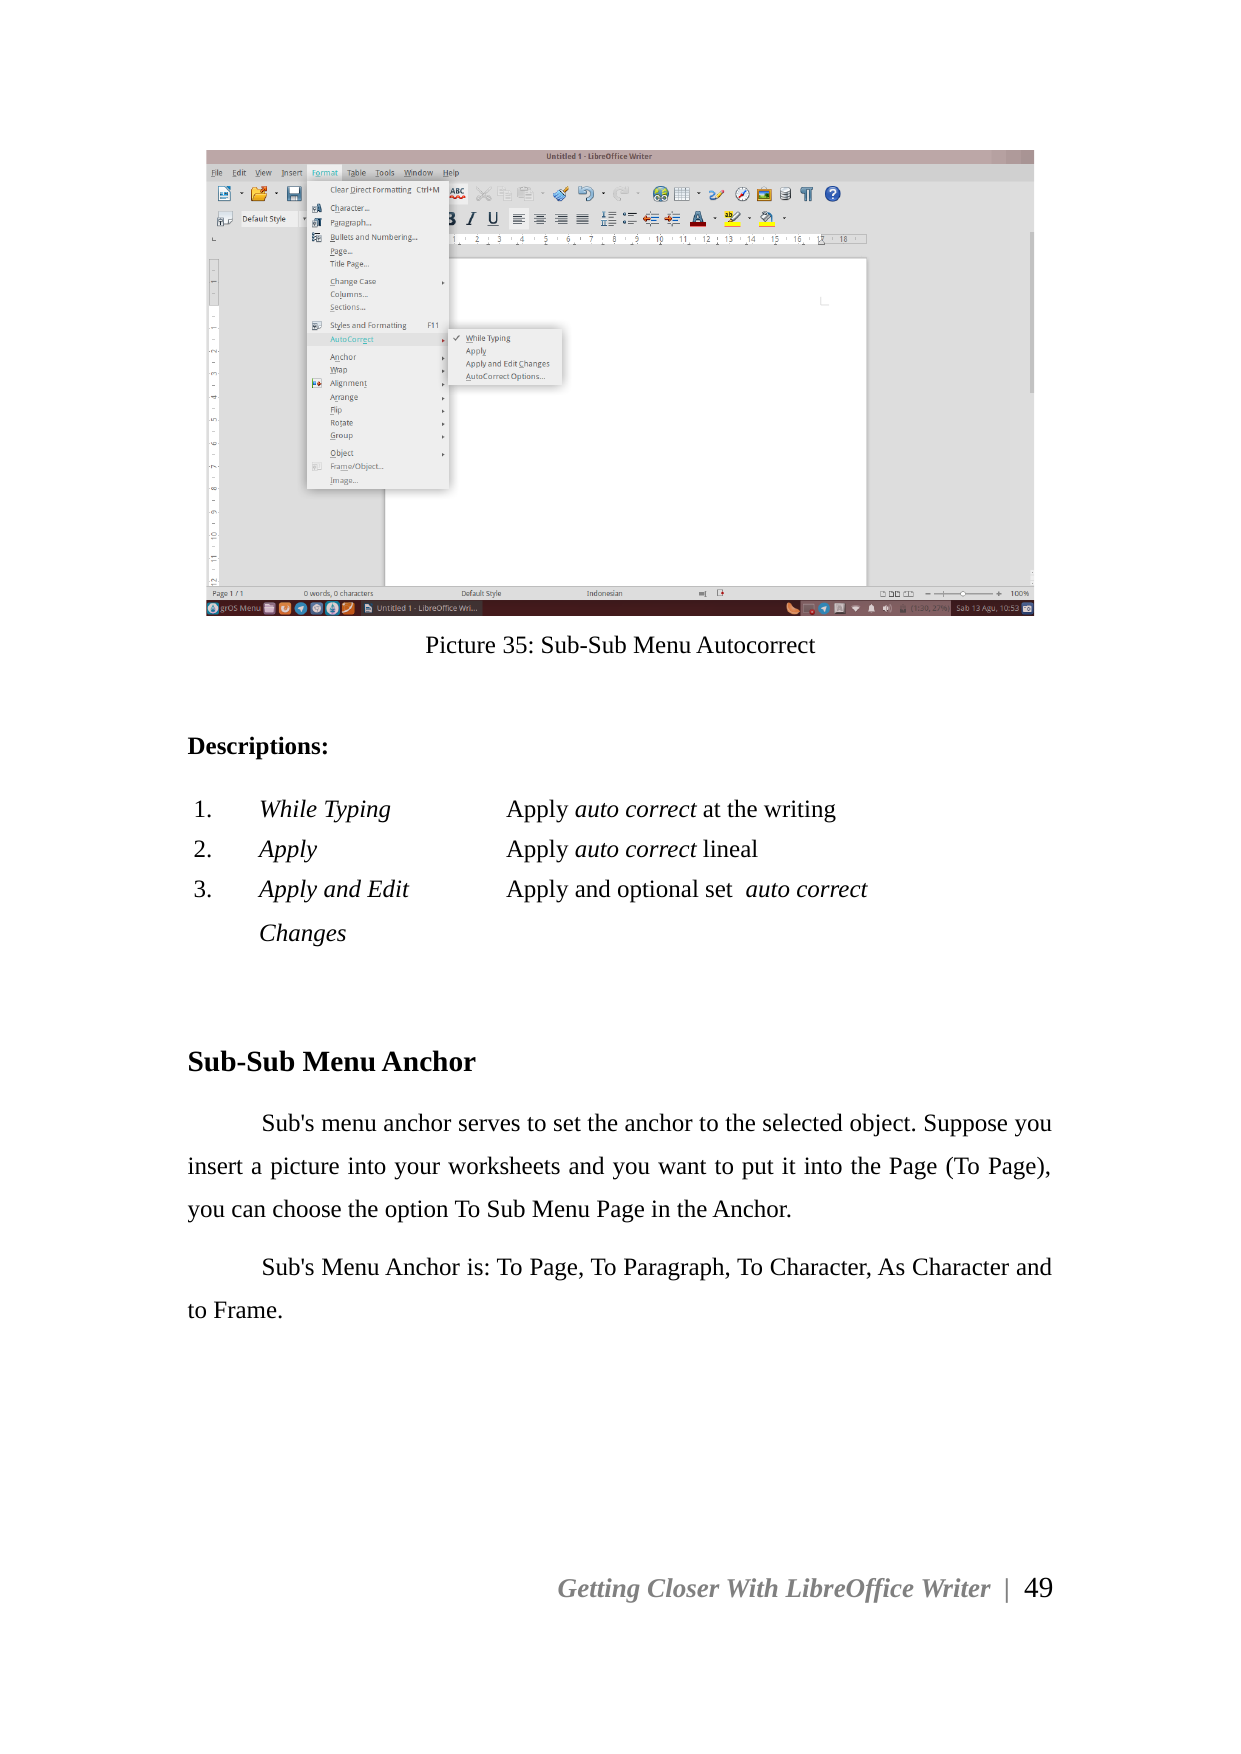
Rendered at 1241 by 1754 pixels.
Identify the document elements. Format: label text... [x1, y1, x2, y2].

subtitle Sub-Sub Menu Anchor [187, 1044, 1053, 1078]
table_cell Apply auto correct lineal [500, 829, 1060, 869]
table_header 1. [188, 789, 253, 829]
table_header While Typing [253, 789, 500, 829]
table_cell Apply and Edit Changes [253, 869, 500, 952]
table_header Apply auto correct at the writing [500, 789, 1060, 829]
table_cell 2. [188, 829, 253, 869]
table_cell Apply [253, 829, 500, 869]
picture [206, 150, 1035, 616]
table_cell 3. [188, 869, 253, 952]
text Sub's menu anchor serves to set the anchor to the selected object. Suppose you insert a picture into your worksheets and you want to put it into the Page (To Page), you can choose the option To Sub Menu Page in the Anchor. [187, 1108, 1053, 1223]
table_cell Apply and optional set auto correct [500, 869, 1060, 952]
text Sub's Menu Anchor is: To Page, To Paragraph, To Character, As Character and to Frame. [187, 1252, 1053, 1323]
text Picture 35: Sub-Sub Menu Autocorrect [187, 627, 1053, 659]
text Descriptions: [187, 731, 1053, 759]
